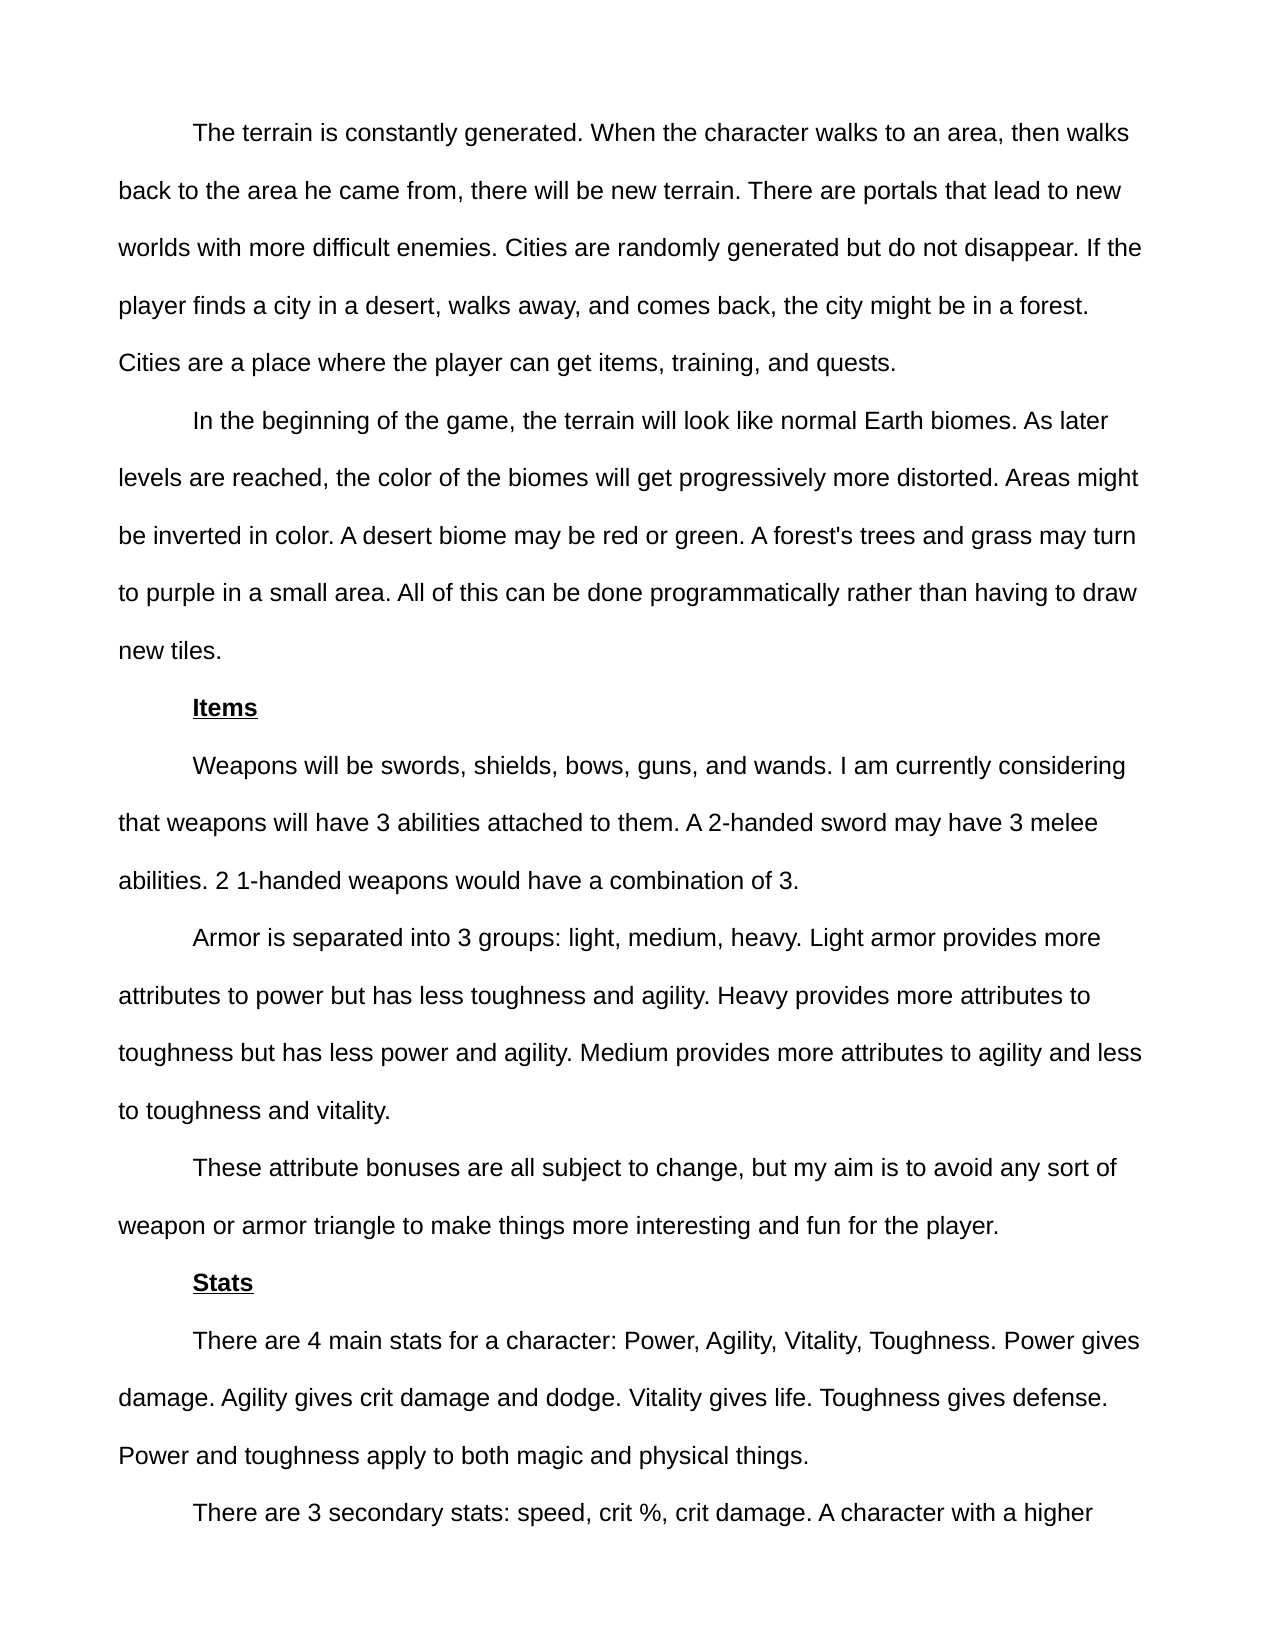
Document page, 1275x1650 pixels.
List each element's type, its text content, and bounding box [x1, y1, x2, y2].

text Weapons will be swords, shields, bows, guns, and wands. I am currently considering that weapons will have 3 abilities attached to them. A 2-handed sword may have 3 melee abilities. 2 1-handed weapons would have a combination of 3. [118, 751, 1157, 894]
text There are 4 main stats for a character: Power, Agility, Vitality, Toughness. Power gives damage. Agility gives crit damage and dodge. Vitality gives life. Toughness gives defense. Power and toughness apply to both magic and physical things. [118, 1326, 1157, 1469]
text Armor is separated into 3 groups: light, medium, heavy. Light armor provides more attributes to power but has less toughness and agility. Heavy provides more attributes to toughness but has less power and agility. Medium provides more attributes to agility and less to toughness and vitality. [118, 923, 1157, 1124]
text Stats [118, 1268, 1157, 1297]
text In the beginning of the game, the terrain will look like normal Earth biomes. As later levels are reached, the color of the biomes will get progressively more distorted. Areas might be inverted in color. A desert biome may be red or green. A forest's trees and grass may turn to purple in a small area. All of this can be done programmatically rather than having to draw new tiles. [118, 406, 1157, 664]
text There are 3 secondary stats: speed, crit %, crit damage. A character with a higher [118, 1498, 1157, 1527]
text These attribute bonuses are all subject to change, but my aim is to avoid any sort of weapon or armor triangle to make things more interesting and fun for the player. [118, 1153, 1157, 1239]
text The terrain is constantly generated. When the character walks to an area, then walks back to the area he came from, there will be new terrain. There are portals that lead to new worlds with more difficult enemies. Cities are randomly generated but do not disappear. If the player finds a city in a desert, walks away, and comes back, the city might be in a forest. Cities are a place where the player can get items, training, and quests. [118, 118, 1157, 377]
text Items [118, 693, 1157, 722]
